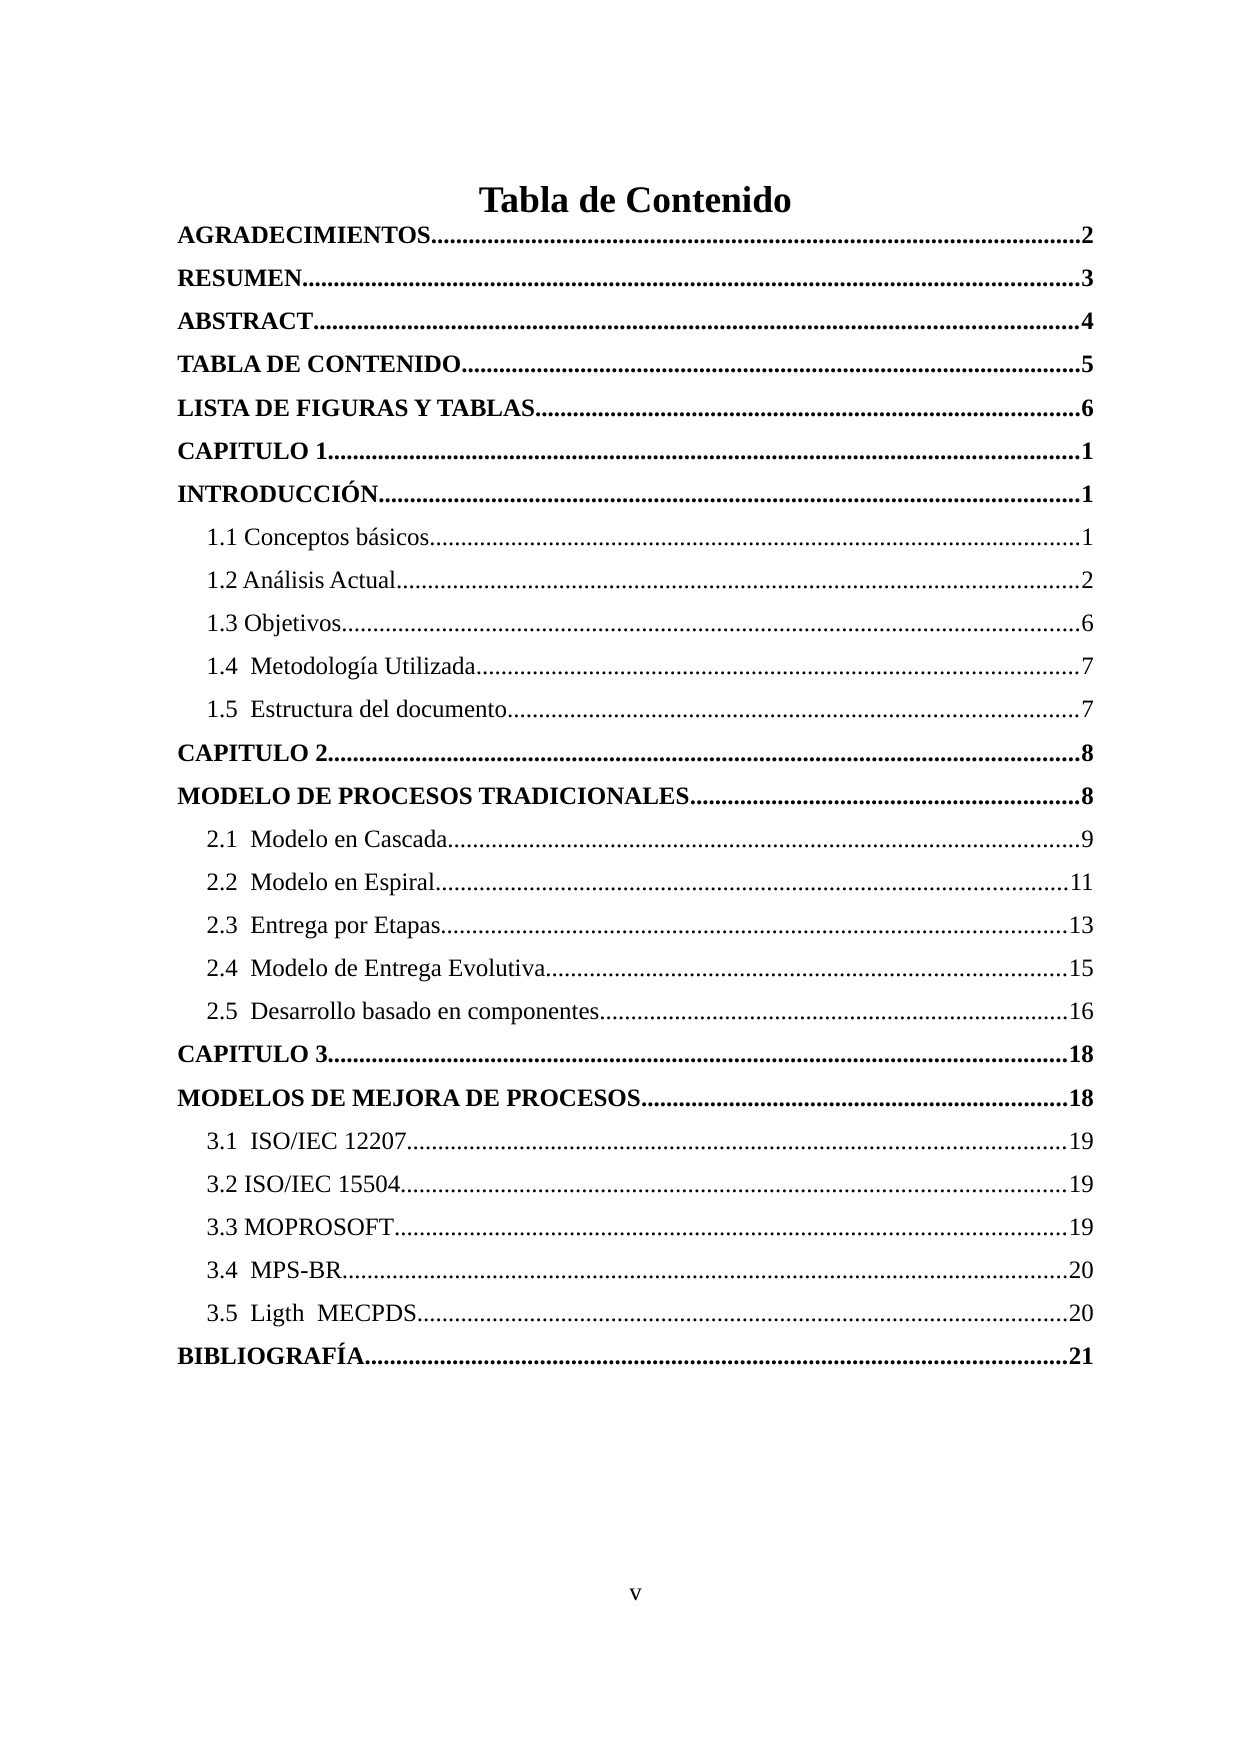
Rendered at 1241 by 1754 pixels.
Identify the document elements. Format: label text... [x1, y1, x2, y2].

text Lista de Figuras y Tablas 6 [177, 393, 1093, 421]
text 1.4 Metodología Utilizada 7 [206, 651, 1093, 680]
text 3.1 ISO/IEC 12207 19 [206, 1126, 1093, 1154]
text 1.5 Estructura del documento 7 [206, 694, 1093, 723]
text Introducción 1 [177, 479, 1093, 508]
text 2.1 Modelo en Cascada 9 [206, 824, 1093, 853]
text 1.3 Objetivos 6 [206, 608, 1093, 637]
title Tabla de Contenido [177, 177, 1093, 220]
text Abstract 4 [177, 306, 1093, 335]
text Modelo de procesos tradicionales 8 [177, 781, 1093, 809]
text Capitulo 1 1 [177, 436, 1093, 464]
text Capitulo 3 18 [177, 1039, 1093, 1068]
text Capitulo 2 8 [177, 738, 1093, 766]
text Tabla de Contenido 5 [177, 349, 1093, 378]
text 3.4 MPS-BR 20 [206, 1255, 1093, 1284]
text Bibliografía 21 [177, 1341, 1093, 1370]
text 3.5 Ligth MECPDS 20 [206, 1298, 1093, 1327]
text 1.2 Análisis Actual 2 [206, 565, 1093, 594]
text Modelos de mejora de procesos 18 [177, 1083, 1093, 1111]
text Resumen 3 [177, 263, 1093, 292]
text 1.1 Conceptos básicos 1 [206, 522, 1093, 551]
text 3.3 MOPROSOFT 19 [206, 1212, 1093, 1241]
text 2.3 Entrega por Etapas 13 [206, 910, 1093, 939]
text 3.2 ISO/IEC 15504 19 [206, 1169, 1093, 1198]
text 2.2 Modelo en Espiral 11 [206, 867, 1093, 896]
text 2.4 Modelo de Entrega Evolutiva 15 [206, 953, 1093, 982]
text 2.5 Desarrollo basado en componentes. 16 [206, 996, 1093, 1025]
text Agradecimientos 2 [177, 220, 1093, 249]
